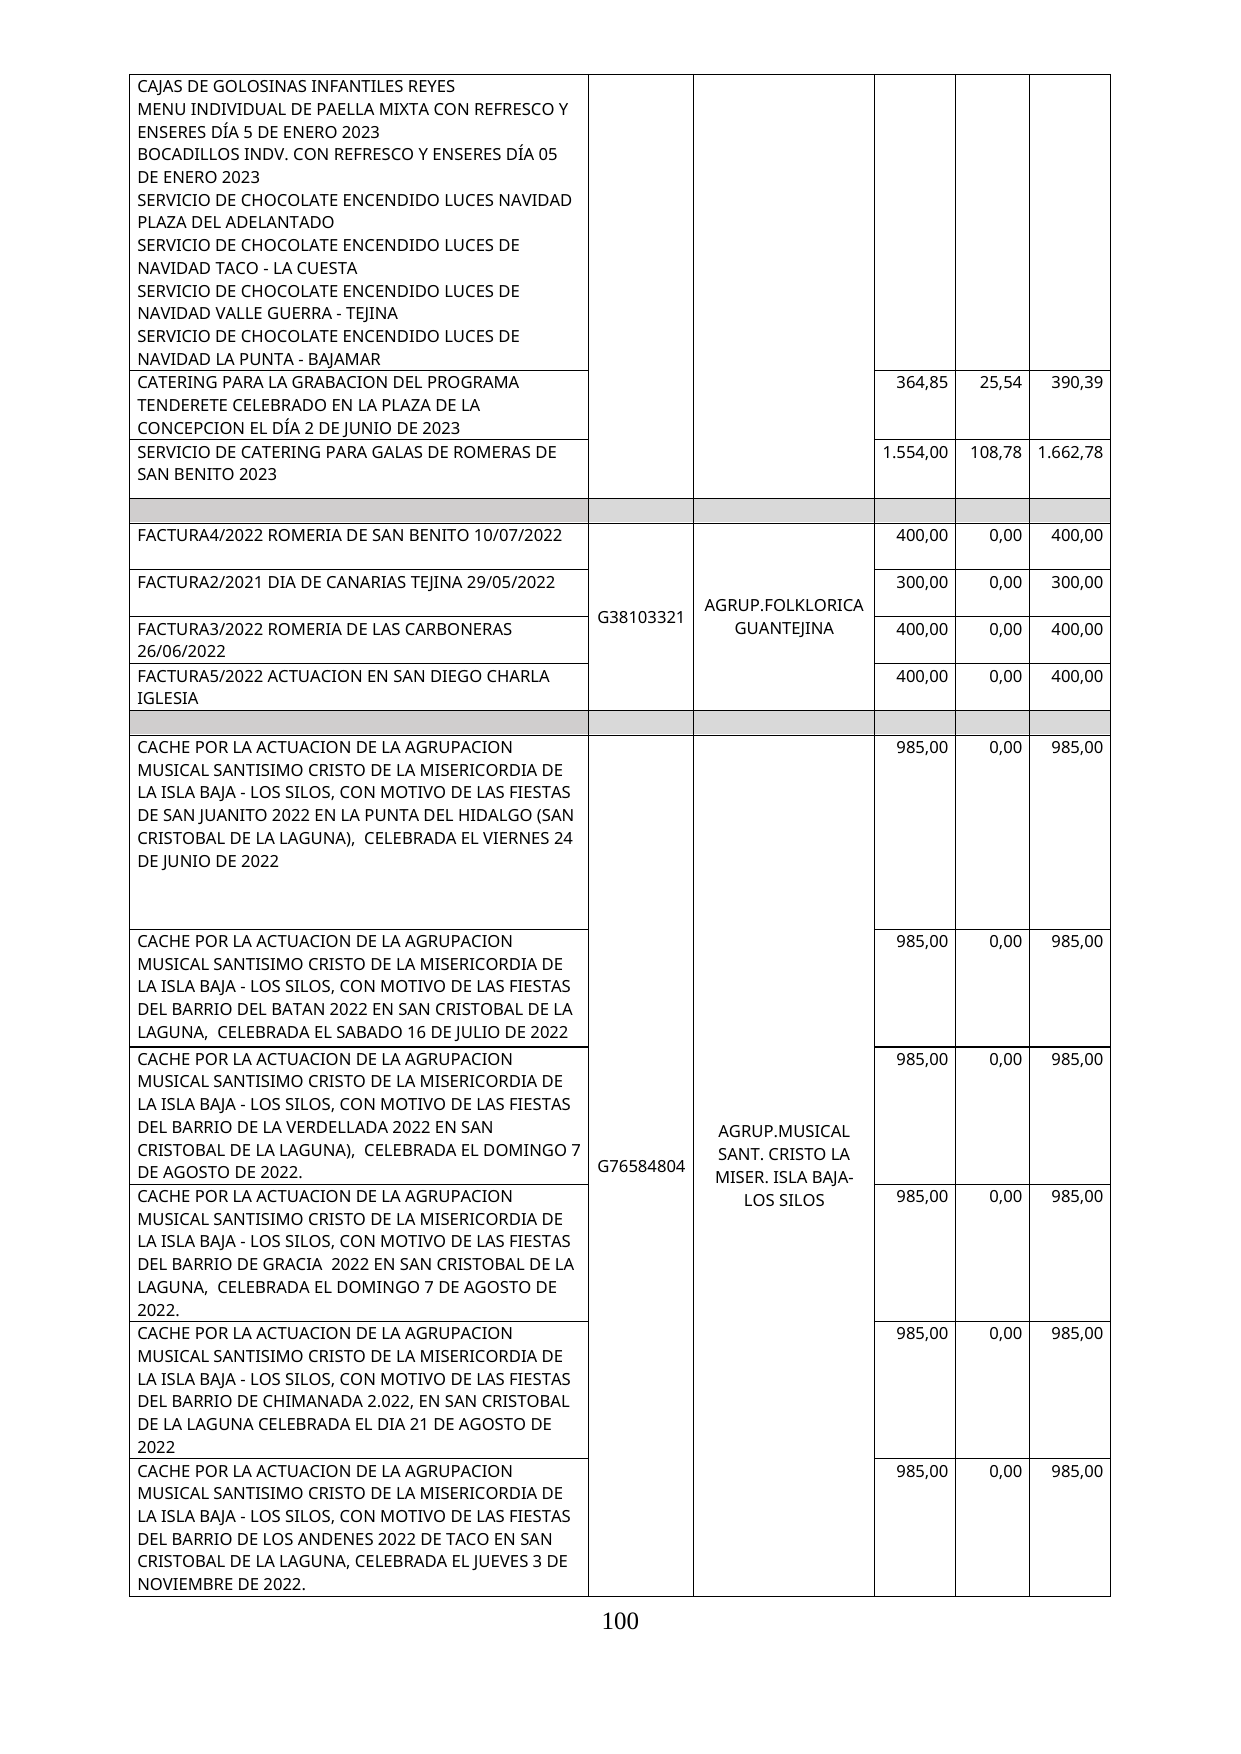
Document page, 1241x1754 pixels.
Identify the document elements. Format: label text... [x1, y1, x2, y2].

table_cell 390,39 [1030, 371, 1110, 439]
table_cell G76584804 [589, 736, 693, 1596]
table_cell [589, 711, 693, 734]
table_cell 985,00 [875, 930, 955, 1046]
table_cell 985,00 [1030, 1048, 1110, 1184]
table_cell CATERING PARA LA GRABACION DEL PROGRAMA TENDERETE CELEBRADO EN LA PLAZA DE LA CONCEPCION EL DÍA 2 DE JUNIO DE 2023 [130, 371, 588, 439]
table_cell [130, 499, 588, 522]
table_cell AGRUP.MUSICAL SANT. CRISTO LA MISER. ISLA BAJA-LOS SILOS [694, 736, 874, 1596]
table_cell 0,00 [956, 1459, 1029, 1596]
table_cell 0,00 [956, 1322, 1029, 1458]
table_cell FACTURA3/2022 ROMERIA DE LAS CARBONERAS 26/06/2022 [130, 617, 588, 663]
table_cell 364,85 [875, 371, 955, 439]
table_cell 300,00 [1030, 570, 1110, 616]
table_cell 0,00 [956, 664, 1029, 709]
table_cell 985,00 [875, 1048, 955, 1184]
table_cell 300,00 [875, 570, 955, 616]
table_cell [875, 75, 955, 370]
table_cell FACTURA4/2022 ROMERIA DE SAN BENITO 10/07/2022 [130, 524, 588, 569]
table_cell 0,00 [956, 1185, 1029, 1321]
table_cell [1030, 75, 1110, 370]
table_cell [694, 711, 874, 734]
table_cell [956, 711, 1029, 734]
table_cell [694, 75, 874, 497]
table_cell 985,00 [1030, 736, 1110, 929]
table_cell 985,00 [1030, 1459, 1110, 1596]
table_cell 0,00 [956, 736, 1029, 929]
table_cell 0,00 [956, 570, 1029, 616]
table_cell 0,00 [956, 617, 1029, 663]
table_cell 400,00 [875, 664, 955, 709]
table_cell 985,00 [1030, 930, 1110, 1046]
table_cell 400,00 [1030, 664, 1110, 709]
table_cell 985,00 [1030, 1185, 1110, 1321]
table_cell FACTURA5/2022 ACTUACION EN SAN DIEGO CHARLA IGLESIA [130, 664, 588, 709]
table_cell FACTURA2/2021 DIA DE CANARIAS TEJINA 29/05/2022 [130, 570, 588, 616]
table_cell [589, 499, 693, 522]
table_cell CAJAS DE GOLOSINAS INFANTILES REYES MENU INDIVIDUAL DE PAELLA MIXTA CON REFRESCO Y ENSERES DÍA 5 DE ENERO 2023 BOCADILLOS INDV. CON REFRESCO Y ENSERES DÍA 05 DE ENERO 2023 SERVICIO DE CHOCOLATE ENCENDIDO LUCES NAVIDAD PLAZA DEL ADELANTADO SERVICIO DE CHOCOLATE ENCENDIDO LUCES DE NAVIDAD TACO - LA CUESTA SERVICIO DE CHOCOLATE ENCENDIDO LUCES DE NAVIDAD VALLE GUERRA - TEJINA SERVICIO DE CHOCOLATE ENCENDIDO LUCES DE NAVIDAD LA PUNTA - BAJAMAR [130, 75, 588, 370]
table_cell [694, 499, 874, 522]
table_cell [130, 711, 588, 734]
table_cell SERVICIO DE CATERING PARA GALAS DE ROMERAS DE SAN BENITO 2023 [130, 440, 588, 497]
table_cell 108,78 [956, 440, 1029, 497]
table_cell 0,00 [956, 930, 1029, 1046]
table_cell [956, 75, 1029, 370]
table_cell 0,00 [956, 524, 1029, 569]
table_cell 400,00 [1030, 617, 1110, 663]
table_cell [875, 711, 955, 734]
table_cell CACHE POR LA ACTUACION DE LA AGRUPACION MUSICAL SANTISIMO CRISTO DE LA MISERICORDIA DE LA ISLA BAJA - LOS SILOS, CON MOTIVO DE LAS FIESTAS DEL BARRIO DE CHIMANADA 2.022, EN SAN CRISTOBAL DE LA LAGUNA CELEBRADA EL DIA 21 DE AGOSTO DE 2022 [130, 1322, 588, 1458]
table_cell CACHE POR LA ACTUACION DE LA AGRUPACION MUSICAL SANTISIMO CRISTO DE LA MISERICORDIA DE LA ISLA BAJA - LOS SILOS, CON MOTIVO DE LAS FIESTAS DEL BARRIO DE LOS ANDENES 2022 DE TACO EN SAN CRISTOBAL DE LA LAGUNA, CELEBRADA EL JUEVES 3 DE NOVIEMBRE DE 2022. [130, 1459, 588, 1596]
table_cell 985,00 [1030, 1322, 1110, 1458]
table_cell 400,00 [875, 617, 955, 663]
table_cell 985,00 [875, 736, 955, 929]
table_cell 0,00 [956, 1048, 1029, 1184]
table_cell 985,00 [875, 1459, 955, 1596]
table_cell CACHE POR LA ACTUACION DE LA AGRUPACION MUSICAL SANTISIMO CRISTO DE LA MISERICORDIA DE LA ISLA BAJA - LOS SILOS, CON MOTIVO DE LAS FIESTAS DE SAN JUANITO 2022 EN LA PUNTA DEL HIDALGO (SAN CRISTOBAL DE LA LAGUNA), CELEBRADA EL VIERNES 24 DE JUNIO DE 2022 [130, 736, 588, 929]
table_cell G38103321 [589, 524, 693, 709]
table_cell [589, 75, 693, 497]
table_cell 400,00 [1030, 524, 1110, 569]
table_cell CACHE POR LA ACTUACION DE LA AGRUPACION MUSICAL SANTISIMO CRISTO DE LA MISERICORDIA DE LA ISLA BAJA - LOS SILOS, CON MOTIVO DE LAS FIESTAS DEL BARRIO DE LA VERDELLADA 2022 EN SAN CRISTOBAL DE LA LAGUNA), CELEBRADA EL DOMINGO 7 DE AGOSTO DE 2022. [130, 1048, 588, 1184]
table_cell CACHE POR LA ACTUACION DE LA AGRUPACION MUSICAL SANTISIMO CRISTO DE LA MISERICORDIA DE LA ISLA BAJA - LOS SILOS, CON MOTIVO DE LAS FIESTAS DEL BARRIO DEL BATAN 2022 EN SAN CRISTOBAL DE LA LAGUNA, CELEBRADA EL SABADO 16 DE JULIO DE 2022 [130, 930, 588, 1046]
table_cell AGRUP.FOLKLORICA GUANTEJINA [694, 524, 874, 709]
table_cell 25,54 [956, 371, 1029, 439]
table_cell CACHE POR LA ACTUACION DE LA AGRUPACION MUSICAL SANTISIMO CRISTO DE LA MISERICORDIA DE LA ISLA BAJA - LOS SILOS, CON MOTIVO DE LAS FIESTAS DEL BARRIO DE GRACIA 2022 EN SAN CRISTOBAL DE LA LAGUNA, CELEBRADA EL DOMINGO 7 DE AGOSTO DE 2022. [130, 1185, 588, 1321]
table_cell [956, 499, 1029, 522]
table_cell [1030, 711, 1110, 734]
table_cell 985,00 [875, 1322, 955, 1458]
table_cell [1030, 499, 1110, 522]
table_cell 400,00 [875, 524, 955, 569]
table_cell 1.554,00 [875, 440, 955, 497]
table_cell 1.662,78 [1030, 440, 1110, 497]
table_cell 985,00 [875, 1185, 955, 1321]
table_cell [875, 499, 955, 522]
